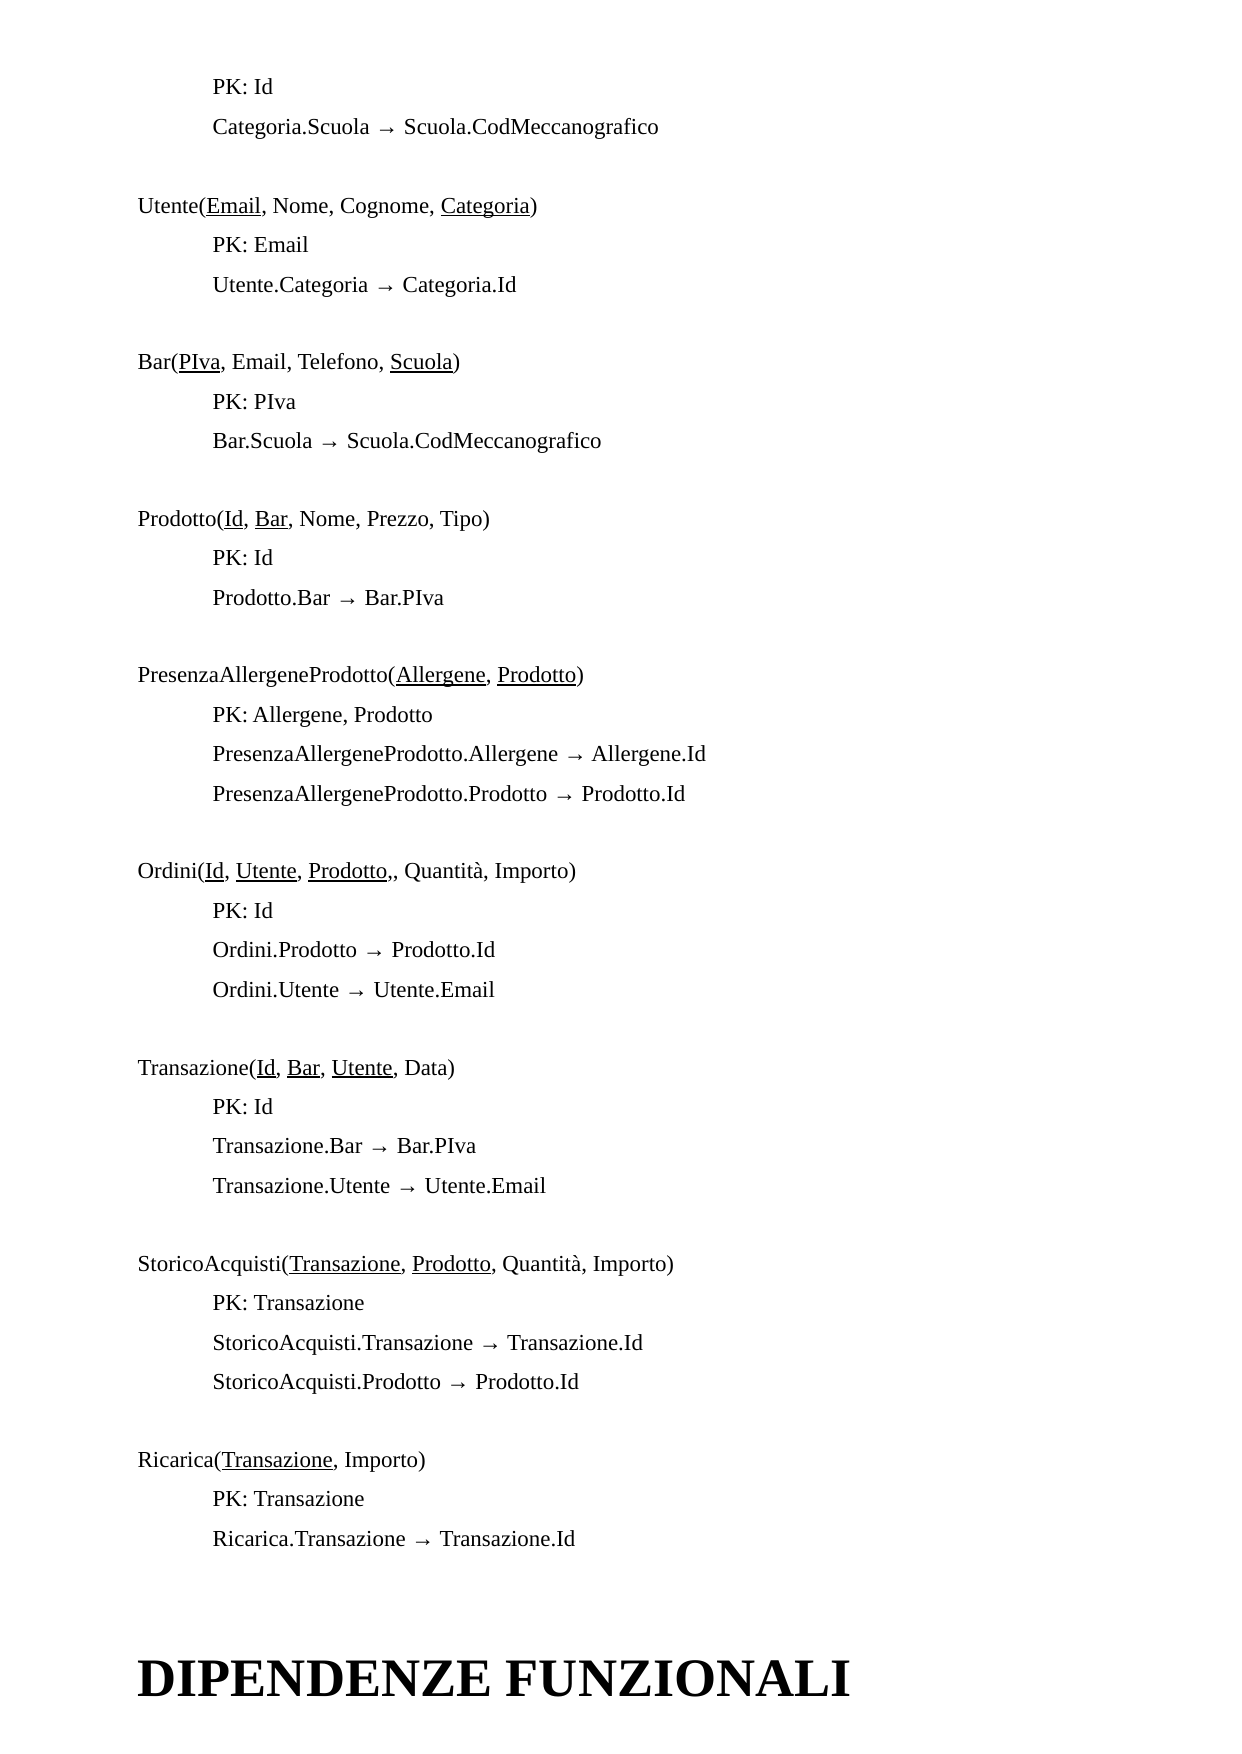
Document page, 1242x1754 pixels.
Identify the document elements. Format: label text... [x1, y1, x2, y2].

text Utente(Email, Nome, Cognome, Categoria) [137, 192, 1092, 218]
text PK: Id [137, 1093, 1092, 1119]
text Ricarica.Transazione → Transazione.Id [137, 1525, 1092, 1551]
text PresenzaAllergeneProdotto.Prodotto → Prodotto.Id [137, 780, 1092, 806]
text PK: Transazione [137, 1485, 1092, 1512]
text Categoria.Scuola → Scuola.CodMeccanografico [137, 113, 1092, 139]
text Ordini(Id, Utente, Prodotto,, Quantità, Importo) [137, 858, 1092, 884]
text PresenzaAllergeneProdotto(Allergene, Prodotto) [137, 662, 1092, 688]
text Utente.Categoria → Categoria.Id [137, 271, 1092, 297]
text PK: Id [137, 897, 1092, 923]
text PK: Id [137, 73, 1092, 100]
text Ricarica(Transazione, Importo) [137, 1446, 1092, 1472]
text StoricoAcquisti(Transazione, Prodotto, Quantità, Importo) [137, 1250, 1092, 1276]
text StoricoAcquisti.Prodotto → Prodotto.Id [137, 1368, 1092, 1394]
text DIPENDENZE FUNZIONALI [137, 1645, 1092, 1708]
text Bar(PIva, Email, Telefono, Scuola) [137, 348, 1092, 375]
text Prodotto.Bar → Bar.PIva [137, 584, 1092, 610]
text Bar.Scuola → Scuola.CodMeccanografico [137, 427, 1092, 454]
text Transazione(Id, Bar, Utente, Data) [137, 1054, 1092, 1080]
text Transazione.Bar → Bar.PIva [137, 1133, 1092, 1159]
text Ordini.Utente → Utente.Email [137, 976, 1092, 1002]
text PK: PIva [137, 388, 1092, 414]
text PK: Email [137, 231, 1092, 258]
text Transazione.Utente → Utente.Email [137, 1172, 1092, 1198]
text Prodotto(Id, Bar, Nome, Prezzo, Tipo) [137, 505, 1092, 531]
text PK: Allergene, Prodotto [137, 701, 1092, 727]
text PK: Transazione [137, 1289, 1092, 1316]
text PresenzaAllergeneProdotto.Allergene → Allergene.Id [137, 741, 1092, 767]
text PK: Id [137, 544, 1092, 571]
text Ordini.Prodotto → Prodotto.Id [137, 937, 1092, 963]
text StoricoAcquisti.Transazione → Transazione.Id [137, 1329, 1092, 1355]
